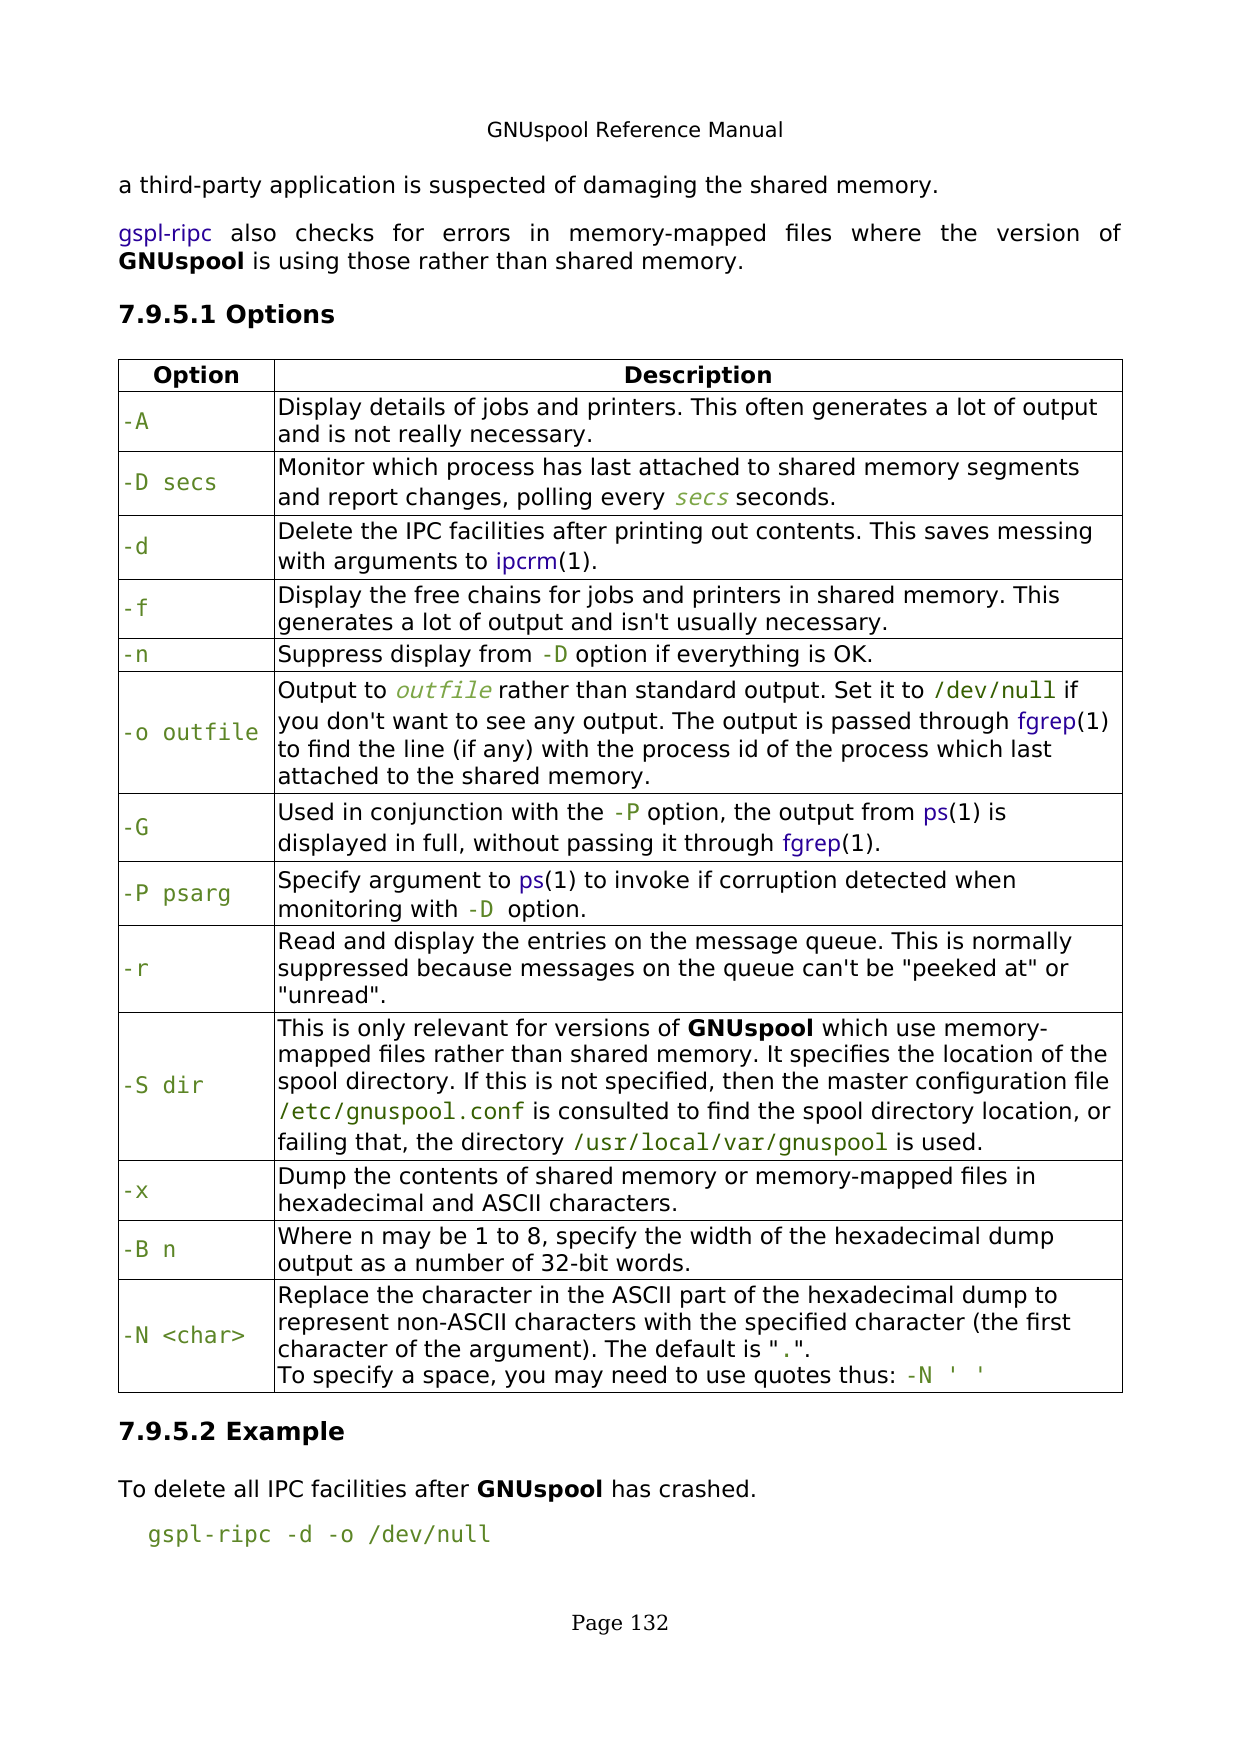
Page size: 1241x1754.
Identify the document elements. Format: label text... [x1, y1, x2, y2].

table_cell -r [119, 926, 274, 1012]
table_cell Read and display the entries on the message queue. This is normally suppressed because messages on the queue can't be "peeked at" or "unread". [275, 926, 1122, 1012]
table_cell -f [119, 580, 274, 638]
table_cell Monitor which process has last attached to shared memory segments and report changes, polling every secs seconds. [275, 452, 1122, 515]
subtitle Options [118, 300, 1122, 329]
table_cell Specify argument to ps(1) to invoke if corruption detected when monitoring with -D option. [275, 862, 1122, 925]
subtitle Example [118, 1417, 1122, 1447]
table_cell Suppress display from -D option if everything is OK. [275, 639, 1122, 671]
text gspl-ripc also checks for errors in memory-mapped files where the version of GNUspool is using those rather than shared memory. [118, 217, 1122, 275]
table_cell Where n may be 1 to 8, specify the width of the hexadecimal dump output as a number of 32-bit words. [275, 1221, 1122, 1279]
table_cell -n [119, 639, 274, 671]
table_cell -G [119, 794, 274, 861]
table_cell -x [119, 1161, 274, 1220]
table_cell Delete the IPC facilities after printing out contents. This saves messing with arguments to ipcrm(1). [275, 516, 1122, 579]
table_cell -P psarg [119, 862, 274, 925]
table_cell -A [119, 392, 274, 451]
table_cell Output to outfile rather than standard output. Set it to /dev/null if you don't want to see any output. The output is passed through fgrep(1) to find the line (if any) with the process id of the process which last attached to the shared memory. [275, 672, 1122, 793]
text To delete all IPC facilities after GNUspool has crashed. [118, 1476, 1122, 1503]
text a third-party application is suspected of damaging the shared memory. [118, 172, 1122, 199]
table_cell -N <char> [119, 1280, 274, 1392]
table_cell -B n [119, 1221, 274, 1279]
table_cell Dump the contents of shared memory or memory-mapped files in hexadecimal and ASCII characters. [275, 1161, 1122, 1220]
table_cell -o outfile [119, 672, 274, 793]
table_cell Used in conjunction with the -P option, the output from ps(1) is displayed in full, without passing it through fgrep(1). [275, 794, 1122, 861]
table_cell -d [119, 516, 274, 579]
table_cell This is only relevant for versions of GNUspool which use memory-mapped files rather than shared memory. It specifies the location of the spool directory. If this is not specified, then the master configuration file /etc/gnuspool.conf is consulted to find the spool directory location, or failing that, the directory /usr/local/var/gnuspool is used. [275, 1013, 1122, 1160]
table_cell -S dir [119, 1013, 274, 1160]
table_cell Replace the character in the ASCII part of the hexadecimal dump to represent non-ASCII characters with the specified character (the first character of the argument). The default is ".". To specify a space, you may need to use quotes thus: -N ' ' [275, 1280, 1122, 1392]
table_cell Display details of jobs and printers. This often generates a lot of output and is not really necessary. [275, 392, 1122, 451]
table_header Description [275, 360, 1122, 391]
table_header Option [119, 360, 274, 391]
table_cell -D secs [119, 452, 274, 515]
text gspl-ripc -d -o /dev/null [148, 1521, 1122, 1548]
table_cell Display the free chains for jobs and printers in shared memory. This generates a lot of output and isn't usually necessary. [275, 580, 1122, 638]
